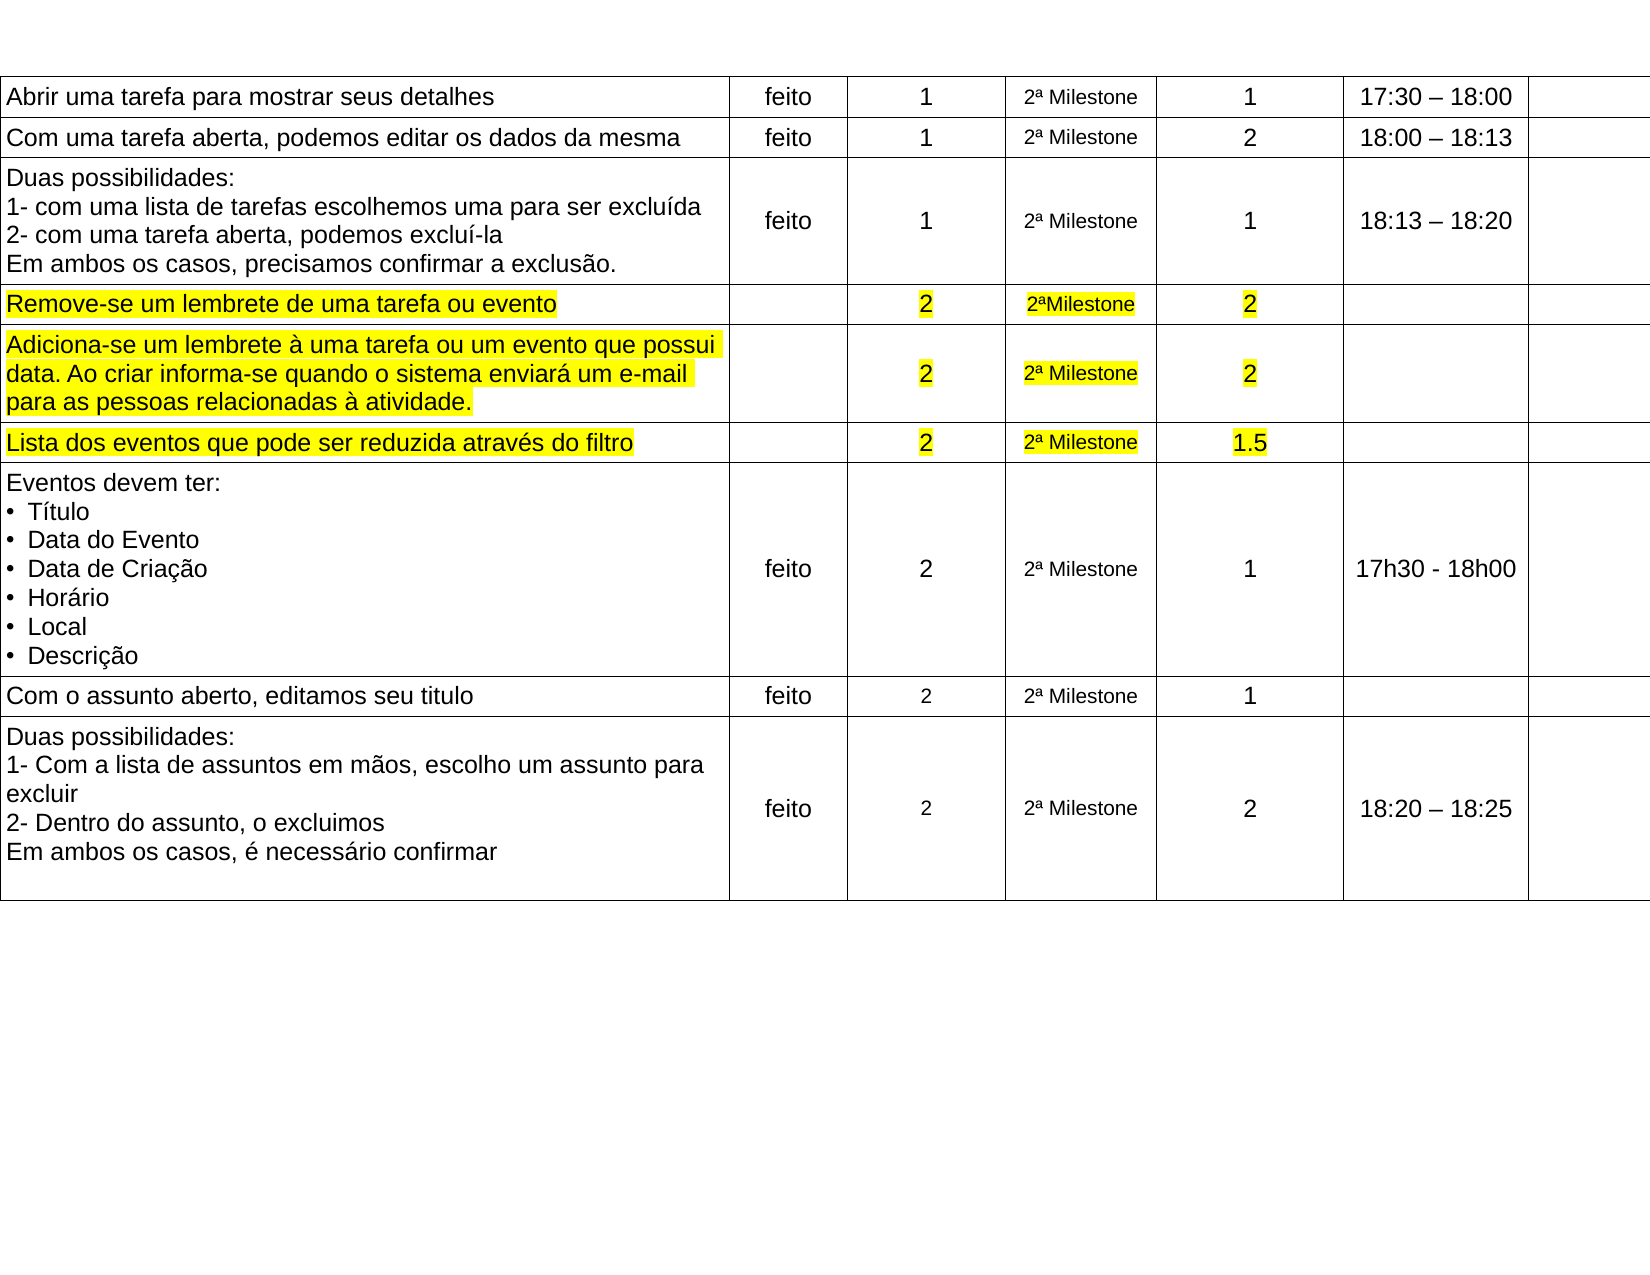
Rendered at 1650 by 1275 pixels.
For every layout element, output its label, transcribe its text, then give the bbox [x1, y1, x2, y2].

table_cell Duas possibilidades: 1- com uma lista de tarefas escolhemos uma para ser excluída 2- com uma tarefa aberta, podemos excluí-la Em ambos os casos, precisamos confirmar a exclusão. [1, 158, 729, 284]
table_cell Com uma tarefa aberta, podemos editar os dados da mesma [1, 118, 729, 157]
table_cell 2 [848, 325, 1005, 422]
table_cell [1529, 463, 1650, 676]
table_cell 18:20 – 18:25 [1344, 717, 1528, 900]
table_cell 2 [1157, 118, 1343, 157]
table_cell feito [730, 717, 847, 900]
table_cell 1.5 [1157, 423, 1343, 462]
table_cell Adiciona-se um lembrete à uma tarefa ou um evento que possui data. Ao criar informa-se quando o sistema enviará um e-mail para as pessoas relacionadas à atividade. [1, 325, 729, 422]
table_header Abrir uma tarefa para mostrar seus detalhes [1, 77, 729, 117]
table_cell 2 [848, 285, 1005, 324]
table_cell 17h30 - 18h00 [1344, 463, 1528, 676]
table_cell 2ª Milestone [1006, 717, 1156, 900]
table_cell 1 [1157, 158, 1343, 284]
table_header feito [730, 77, 847, 117]
table_cell [1529, 717, 1650, 900]
table_cell Com o assunto aberto, editamos seu titulo [1, 677, 729, 716]
table_cell [730, 423, 847, 462]
table_cell [1529, 285, 1650, 324]
table_cell 1 [848, 118, 1005, 157]
table_cell Remove-se um lembrete de uma tarefa ou evento [1, 285, 729, 324]
table_cell 2ªMilestone [1006, 285, 1156, 324]
table_header 1 [848, 77, 1005, 117]
table_cell 2ª Milestone [1006, 463, 1156, 676]
table_cell 2 [848, 717, 1005, 900]
table_cell 2 [848, 463, 1005, 676]
table_header 17:30 – 18:00 [1344, 77, 1528, 117]
table_cell Lista dos eventos que pode ser reduzida através do filtro [1, 423, 729, 462]
table_cell 2ª Milestone [1006, 118, 1156, 157]
table_cell 2 [848, 677, 1005, 716]
table_cell 2ª Milestone [1006, 158, 1156, 284]
table_cell 2ª Milestone [1006, 325, 1156, 422]
table_cell [730, 285, 847, 324]
table_cell feito [730, 118, 847, 157]
table_cell 2 [1157, 717, 1343, 900]
table_cell 2ª Milestone [1006, 677, 1156, 716]
table_cell Eventos devem ter: Título Data do Evento Data de Criação Horário Local Descrição [1, 463, 729, 676]
table_cell 2 [1157, 325, 1343, 422]
table_cell [1529, 158, 1650, 284]
table_cell [1529, 325, 1650, 422]
table_cell [1529, 423, 1650, 462]
table_header 1 [1157, 77, 1343, 117]
table_cell [1344, 325, 1528, 422]
table_cell [1344, 423, 1528, 462]
table_cell [1344, 285, 1528, 324]
table_cell feito [730, 677, 847, 716]
table_cell 2 [1157, 285, 1343, 324]
table_cell [730, 325, 847, 422]
table_cell feito [730, 463, 847, 676]
table_cell 18:13 – 18:20 [1344, 158, 1528, 284]
table_cell 2 [848, 423, 1005, 462]
table_cell 2ª Milestone [1006, 423, 1156, 462]
table_cell 1 [848, 158, 1005, 284]
table_header [1529, 77, 1650, 117]
table_cell feito [730, 158, 847, 284]
table_cell [1529, 677, 1650, 716]
table_cell 1 [1157, 463, 1343, 676]
table_cell Duas possibilidades: 1- Com a lista de assuntos em mãos, escolho um assunto para excluir 2- Dentro do assunto, o excluimos Em ambos os casos, é necessário confirmar [1, 717, 729, 900]
table_cell 18:00 – 18:13 [1344, 118, 1528, 157]
table_header 2ª Milestone [1006, 77, 1156, 117]
table_cell [1344, 677, 1528, 716]
table_cell 1 [1157, 677, 1343, 716]
table_cell [1529, 118, 1650, 157]
